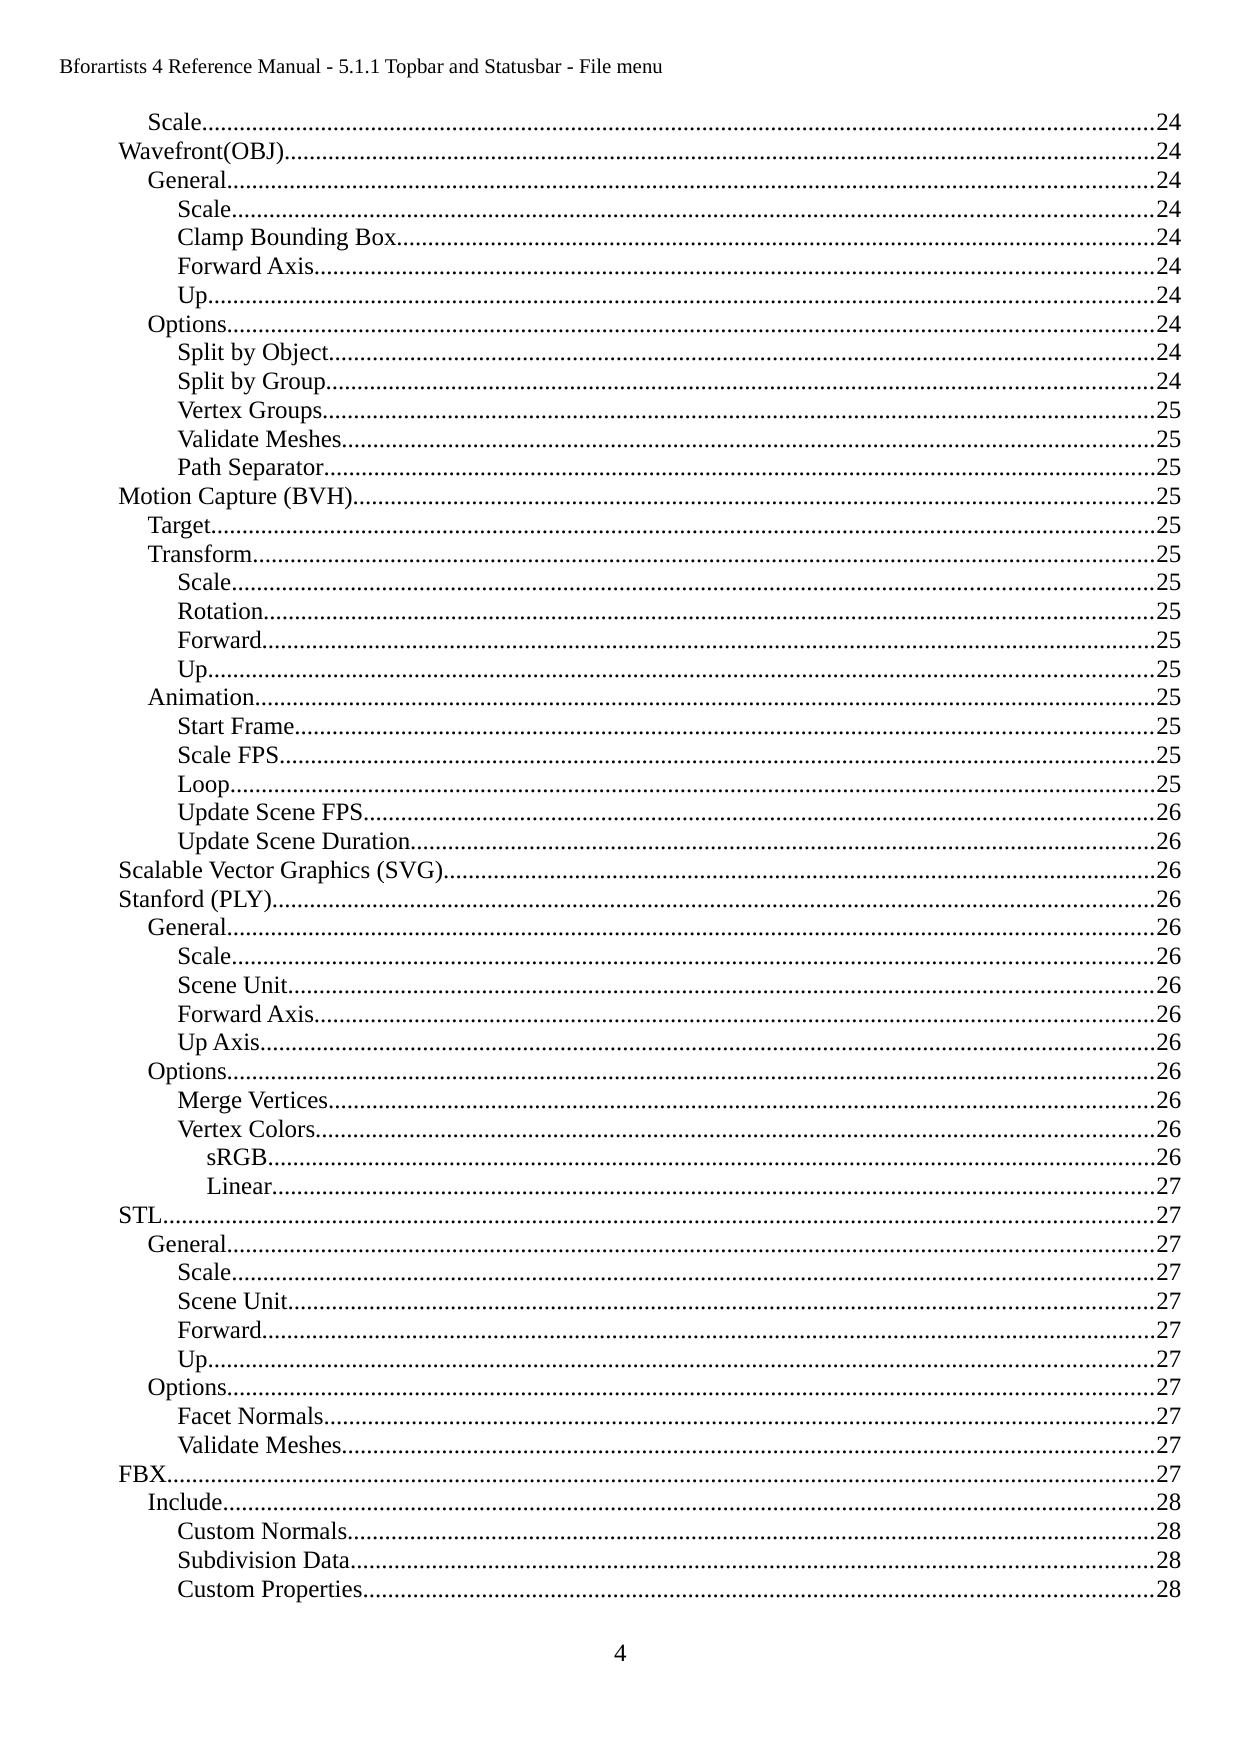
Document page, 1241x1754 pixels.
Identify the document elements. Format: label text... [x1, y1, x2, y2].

text Animation 25 [147, 682, 1181, 711]
text Forward Axis 26 [177, 999, 1181, 1027]
text Target 25 [147, 510, 1181, 539]
text Vertex Groups 25 [177, 395, 1181, 424]
text Scale FPS 25 [177, 740, 1181, 769]
text Forward Axis 24 [177, 251, 1181, 280]
text Custom Normals 28 [177, 1516, 1181, 1545]
text Options 26 [147, 1056, 1181, 1085]
text Options 27 [147, 1372, 1181, 1401]
text General 27 [147, 1229, 1181, 1257]
text Validate Meshes 25 [177, 424, 1181, 452]
text General 24 [147, 165, 1181, 194]
text Update Scene Duration 26 [177, 826, 1181, 855]
text Update Scene FPS 26 [177, 797, 1181, 826]
text Scale 27 [177, 1257, 1181, 1286]
text FBX 27 [118, 1459, 1181, 1487]
text Vertex Colors 26 [177, 1114, 1181, 1142]
text Facet Normals 27 [177, 1401, 1181, 1430]
text Transform 25 [147, 539, 1181, 567]
text Custom Properties 28 [177, 1574, 1181, 1602]
text Path Separator 25 [177, 452, 1181, 481]
text Start Frame 25 [177, 711, 1181, 740]
text Up 25 [177, 654, 1181, 682]
text Clamp Bounding Box 24 [177, 222, 1181, 251]
text Merge Vertices 26 [177, 1085, 1181, 1114]
text Rotation 25 [177, 596, 1181, 625]
text Up 24 [177, 280, 1181, 309]
text General 26 [147, 912, 1181, 941]
text Motion Capture (BVH) 25 [118, 481, 1181, 510]
text Include 28 [147, 1487, 1181, 1516]
text Scale 24 [177, 194, 1181, 222]
text Validate Meshes 27 [177, 1430, 1181, 1459]
text Up Axis 26 [177, 1027, 1181, 1056]
text Scene Unit 26 [177, 970, 1181, 999]
text Up 27 [177, 1344, 1181, 1372]
text Options 24 [147, 309, 1181, 337]
text Scalable Vector Graphics (SVG) 26 [118, 855, 1181, 884]
text Scale 26 [177, 941, 1181, 970]
text Scale 24 [147, 107, 1181, 136]
text Loop 25 [177, 769, 1181, 797]
text Split by Object 24 [177, 337, 1181, 366]
text Forward 27 [177, 1315, 1181, 1344]
text Scene Unit 27 [177, 1286, 1181, 1315]
text Wavefront(OBJ) 24 [118, 136, 1181, 165]
text Scale 25 [177, 567, 1181, 596]
text Split by Group 24 [177, 366, 1181, 395]
text Linear 27 [206, 1171, 1181, 1200]
text sRGB 26 [206, 1142, 1181, 1171]
text Forward 25 [177, 625, 1181, 654]
text Subdivision Data 28 [177, 1545, 1181, 1574]
text STL 27 [118, 1200, 1181, 1229]
text Stanford (PLY) 26 [118, 884, 1181, 912]
